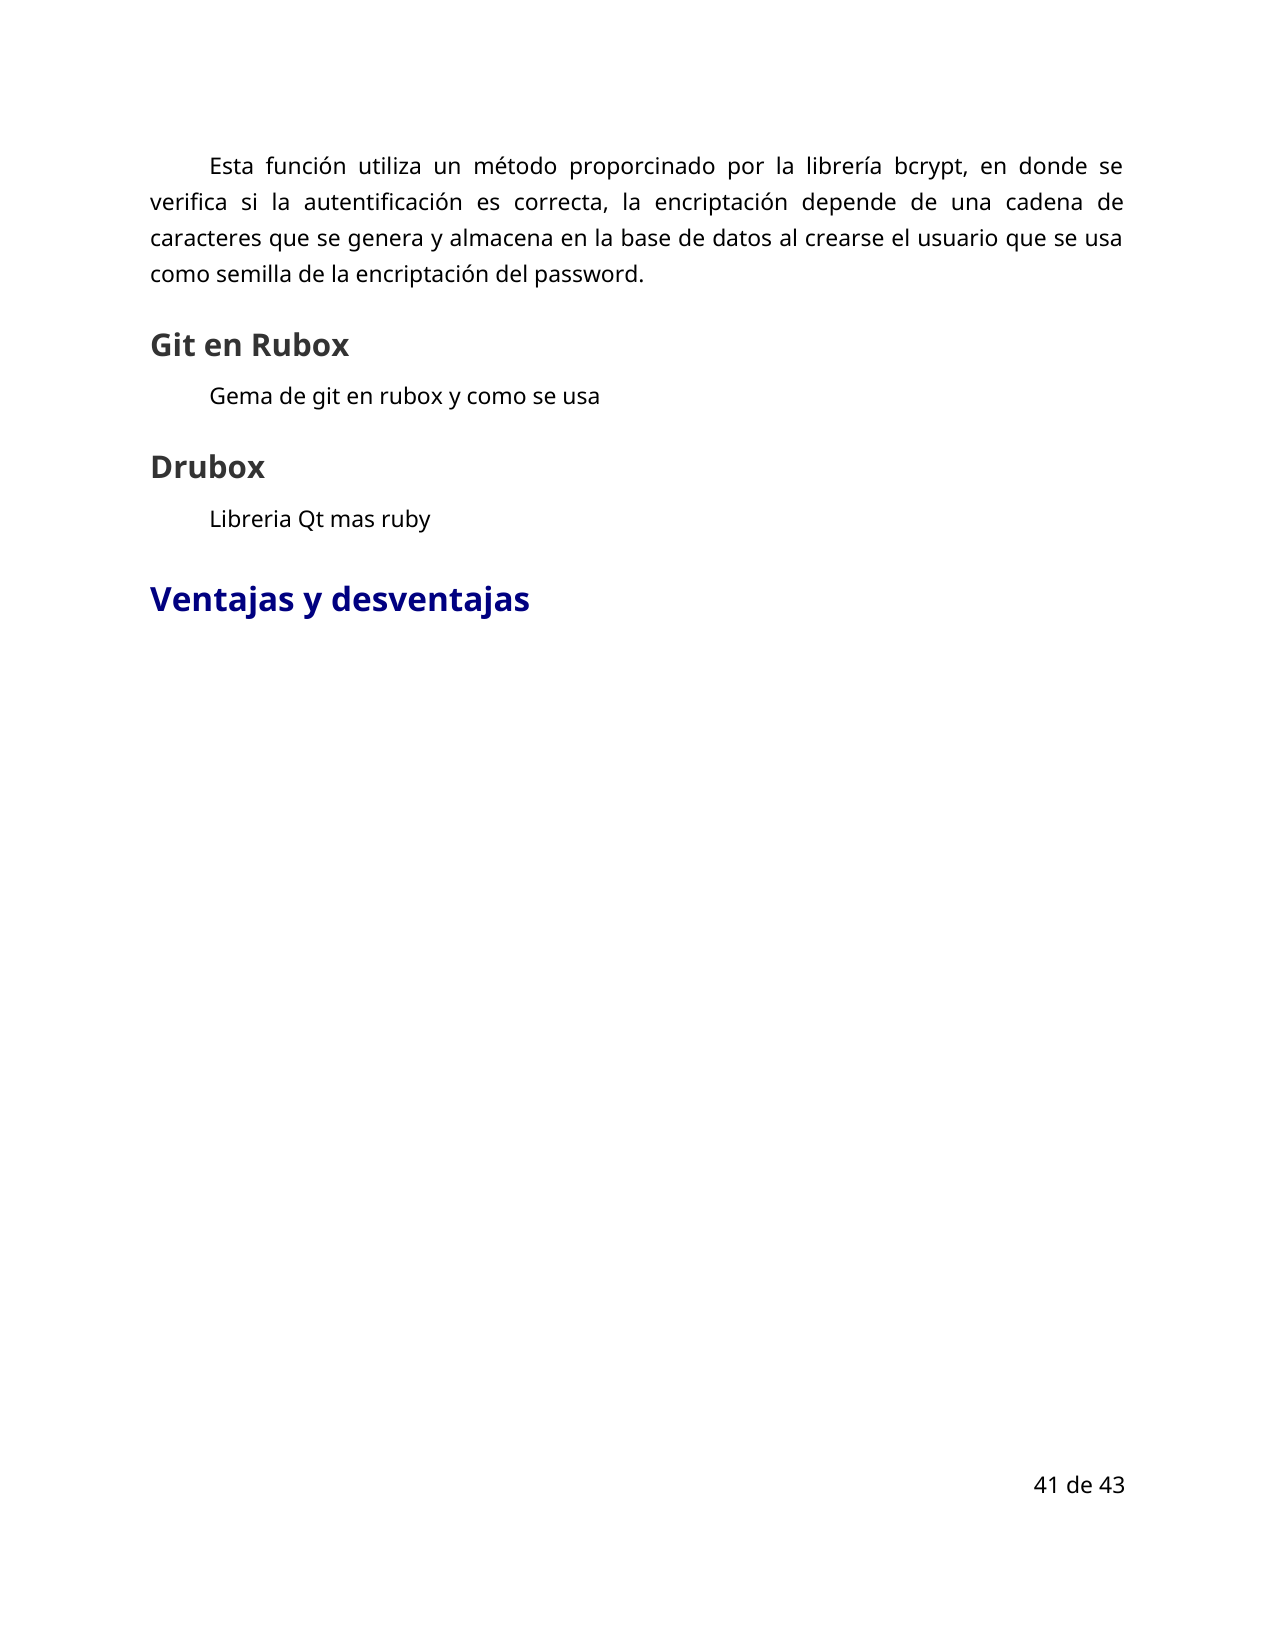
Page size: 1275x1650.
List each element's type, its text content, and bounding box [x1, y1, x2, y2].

subtitle Ventajas y desventajas [150, 576, 1125, 621]
text Gema de git en rubox y como se usa [150, 380, 1125, 411]
text Libreria Qt mas ruby [150, 503, 1125, 534]
text Esta función utiliza un método proporcinado por la librería bcrypt, en donde se verifica si la autentificación es correcta, la encriptación depende de una cadena de caracteres que se genera y almacena en la base de datos al crearse el usuario que se usa como semilla de la encriptación del password. [150, 150, 1125, 289]
subtitle Git en Rubox [150, 323, 1125, 366]
subtitle Drubox [150, 445, 1125, 488]
